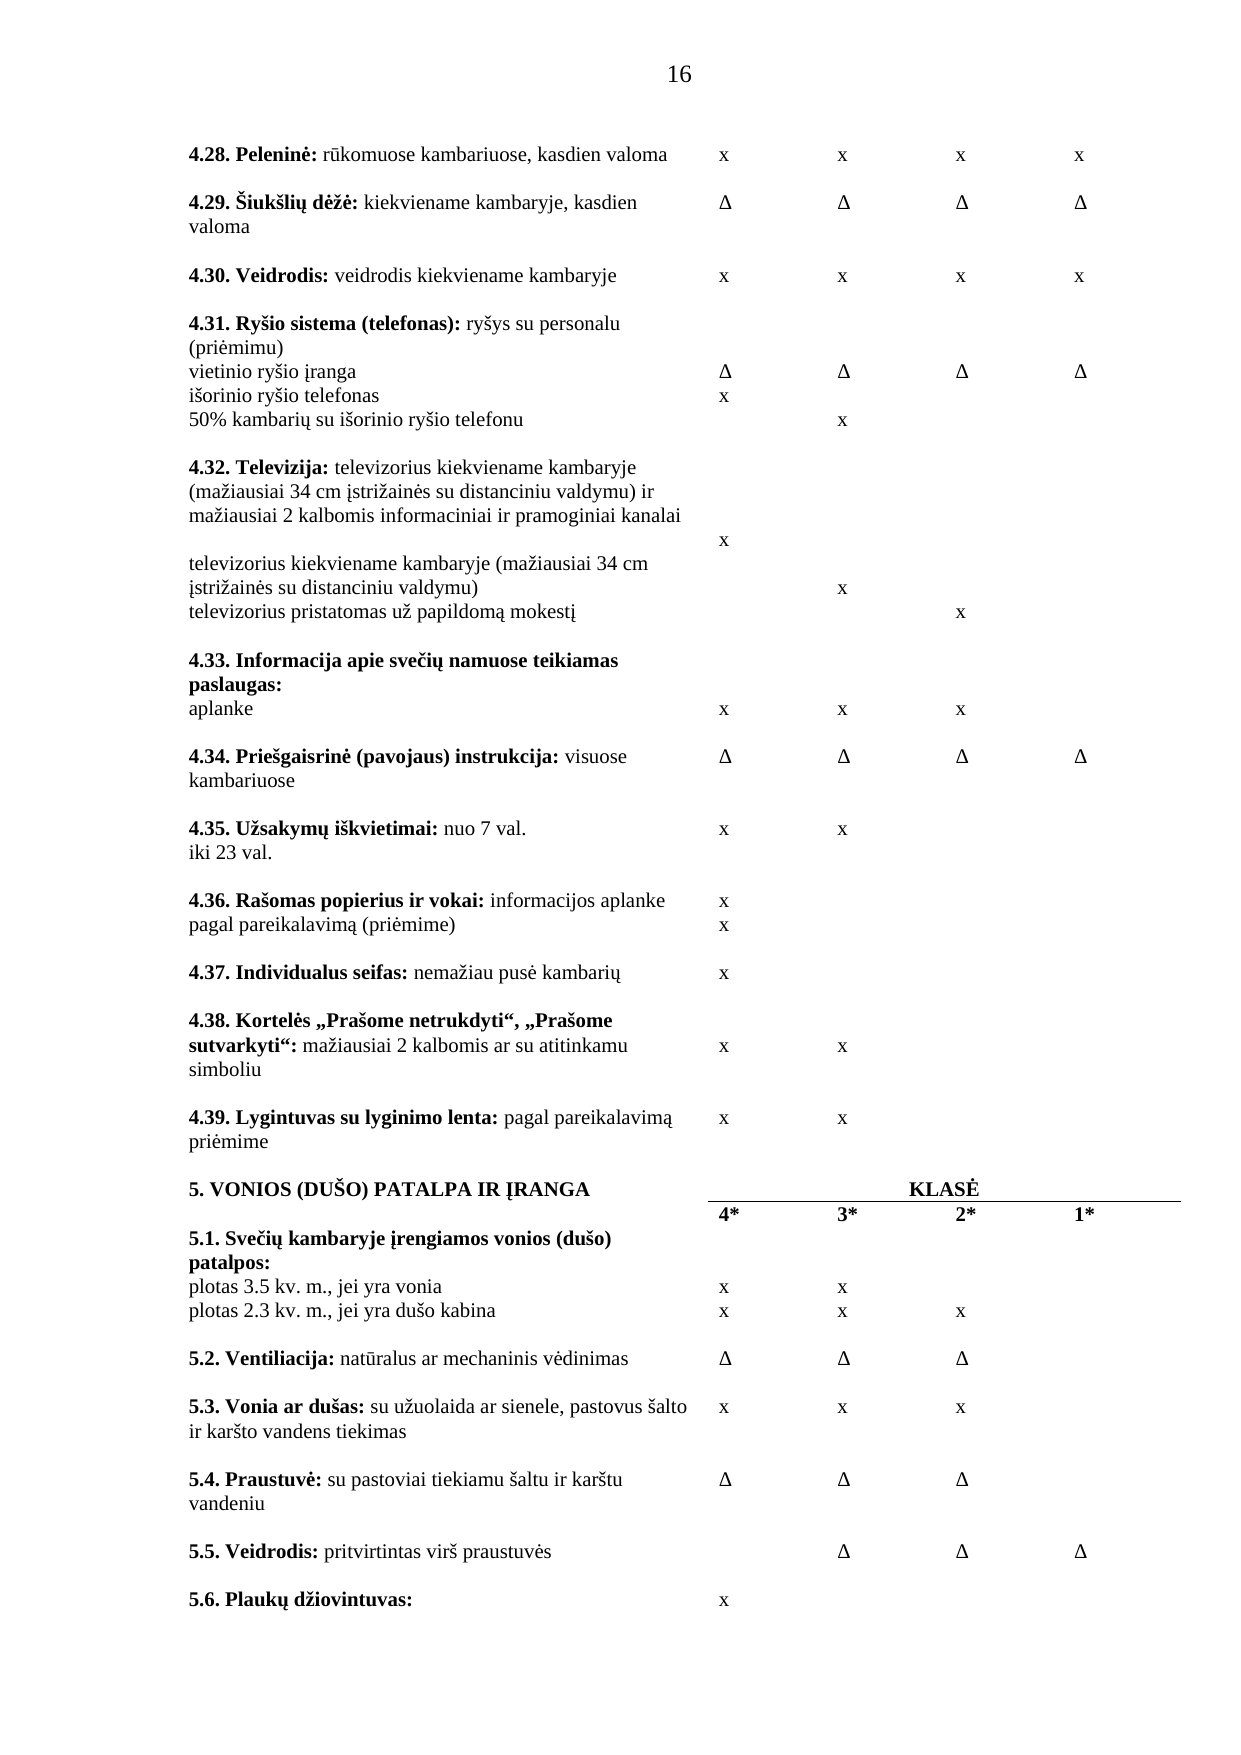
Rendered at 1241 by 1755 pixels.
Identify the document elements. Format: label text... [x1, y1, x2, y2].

table_cell 3* [826, 1202, 944, 1226]
table_cell [1063, 1370, 1181, 1394]
table_cell [708, 840, 826, 864]
table_cell [708, 118, 826, 142]
table_cell [708, 1611, 826, 1635]
table_cell 50% kambarių su išorinio ryšio telefonu [177, 407, 707, 431]
table_cell [708, 287, 826, 311]
table_cell [1063, 1611, 1181, 1635]
table_cell 5.6. Plaukų džiovintuvas: [177, 1587, 707, 1611]
table_cell [944, 816, 1063, 840]
table_cell [1063, 624, 1181, 647]
table_cell [1063, 1322, 1181, 1346]
table_cell x [708, 263, 826, 287]
table_cell [1063, 1081, 1181, 1105]
table_cell [708, 1515, 826, 1539]
table_cell [944, 1322, 1063, 1346]
table_cell [826, 1081, 944, 1105]
table_cell 2* [944, 1202, 1063, 1226]
table_cell [1063, 696, 1181, 720]
table_cell 5. VONIOS (DUŠO) PATALPA IR ĮRANGA [177, 1177, 707, 1201]
table_cell [826, 960, 944, 984]
table_cell x [944, 599, 1063, 623]
table_cell x [826, 142, 944, 166]
table_cell [944, 1081, 1063, 1105]
table_cell [826, 431, 944, 455]
table_cell x [826, 263, 944, 287]
table_cell [1063, 118, 1181, 142]
table_cell KLASĖ [708, 1177, 1181, 1201]
table_cell [944, 624, 1063, 647]
table_cell x [708, 455, 826, 551]
table_cell x [944, 696, 1063, 720]
table_cell [1063, 166, 1181, 190]
table_cell [708, 599, 826, 623]
table_cell [826, 1226, 944, 1274]
table_cell x [708, 888, 826, 912]
table_cell 4.39. Lygintuvas su lyginimo lenta: pagal pareikalavimą priėmime [177, 1105, 707, 1153]
table_cell [177, 118, 707, 142]
table_cell [708, 1563, 826, 1587]
table_cell 1* [1063, 1202, 1181, 1226]
table_cell 5.3. Vonia ar dušas: su užuolaida ar sienele, pastovus šalto ir karšto vandens tiekimas [177, 1395, 707, 1443]
table_cell [708, 1226, 826, 1274]
table_cell [708, 1370, 826, 1394]
table_cell [944, 1443, 1063, 1467]
table_cell plotas 2.3 kv. m., jei yra dušo kabina [177, 1298, 707, 1322]
table_cell [944, 166, 1063, 190]
table_cell [1063, 1298, 1181, 1322]
table_cell x [944, 1298, 1063, 1322]
table_cell [826, 311, 944, 359]
table_cell Δ [1063, 359, 1181, 383]
table_cell [177, 792, 707, 816]
table_cell Δ [944, 744, 1063, 792]
table_cell [944, 720, 1063, 744]
table_cell 4.38. Kortelės „Prašome netrukdyti“, „Prašome sutvarkyti“: mažiausiai 2 kalbomis ar su atitinkamu simboliu [177, 1009, 707, 1081]
table_cell x [708, 816, 826, 840]
table_cell [944, 1587, 1063, 1611]
table_cell x [826, 1105, 944, 1153]
table_cell aplanke [177, 696, 707, 720]
table_cell [1063, 599, 1181, 623]
table_cell [177, 864, 707, 888]
table_cell [826, 1587, 944, 1611]
table_cell [177, 1081, 707, 1105]
table_cell [708, 551, 826, 599]
table_cell [1063, 648, 1181, 696]
table_cell x [708, 960, 826, 984]
table_cell [177, 624, 707, 647]
table_cell 5.5. Veidrodis: pritvirtintas virš praustuvės [177, 1539, 707, 1563]
table_cell [177, 936, 707, 960]
table_cell [708, 311, 826, 359]
table_cell [1063, 1467, 1181, 1515]
table_cell [944, 648, 1063, 696]
table_cell 4* [708, 1202, 826, 1226]
table_cell [708, 1443, 826, 1467]
table_cell [826, 936, 944, 960]
table_cell 4.30. Veidrodis: veidrodis kiekviename kambaryje [177, 263, 707, 287]
table_cell [944, 311, 1063, 359]
table_cell [1063, 1105, 1181, 1153]
table_cell [708, 239, 826, 262]
table_cell [1063, 840, 1181, 864]
table_cell [177, 1153, 707, 1177]
table_cell [826, 624, 944, 647]
table_cell [944, 118, 1063, 142]
table_cell x [708, 142, 826, 166]
table_cell 4.37. Individualus seifas: nemažiau pusė kambarių [177, 960, 707, 984]
table_cell [708, 792, 826, 816]
table_cell [1063, 720, 1181, 744]
table_cell Δ [708, 1346, 826, 1370]
table_cell Δ [708, 1467, 826, 1515]
table_cell 4.28. Peleninė: rūkomuose kambariuose, kasdien valoma [177, 142, 707, 166]
table_cell [944, 960, 1063, 984]
table_cell [944, 984, 1063, 1008]
table_cell x [708, 1009, 826, 1081]
table_cell [826, 792, 944, 816]
table_cell [708, 407, 826, 431]
table_cell x [708, 1274, 826, 1298]
table_cell [944, 912, 1063, 936]
table_cell [708, 431, 826, 455]
table_cell [826, 1611, 944, 1635]
table_cell Δ [1063, 1539, 1181, 1563]
table_cell [826, 840, 944, 864]
table_cell [944, 287, 1063, 311]
table_cell išorinio ryšio telefonas [177, 383, 707, 407]
table_cell Δ [708, 359, 826, 383]
table_cell [826, 383, 944, 407]
table_cell pagal pareikalavimą (priėmime) [177, 912, 707, 936]
table_cell x [1063, 142, 1181, 166]
table_cell [708, 936, 826, 960]
table_cell [944, 1009, 1063, 1081]
table_cell [177, 287, 707, 311]
table_cell [826, 455, 944, 551]
table_cell plotas 3.5 kv. m., jei yra vonia [177, 1274, 707, 1298]
table_cell [708, 720, 826, 744]
table_cell [826, 888, 944, 912]
table_cell x [826, 1298, 944, 1322]
table_cell [1063, 455, 1181, 551]
table_cell [1063, 792, 1181, 816]
table_cell 4.35. Užsakymų iškvietimai: nuo 7 val. [177, 816, 707, 840]
table_cell 4.36. Rašomas popierius ir vokai: informacijos aplanke [177, 888, 707, 912]
table_cell [1063, 383, 1181, 407]
table_cell Δ [944, 190, 1063, 238]
table_cell x [1063, 263, 1181, 287]
table_cell [177, 1443, 707, 1467]
table_cell [826, 1563, 944, 1587]
table_cell [826, 912, 944, 936]
table_cell [944, 1515, 1063, 1539]
table_cell [1063, 1515, 1181, 1539]
table_cell [177, 1201, 707, 1226]
table_cell [944, 1274, 1063, 1298]
table_cell [944, 792, 1063, 816]
table_cell x [708, 696, 826, 720]
table_cell [1063, 1443, 1181, 1467]
table_cell [708, 1153, 826, 1177]
table_cell [826, 864, 944, 888]
table_cell [944, 239, 1063, 262]
table_cell 4.32. Televizija: televizorius kiekviename kambaryje (mažiausiai 34 cm įstrižainės su distanciniu valdymu) ir mažiausiai 2 kalbomis informaciniai ir pramoginiai kanalai [177, 455, 707, 551]
table_cell [177, 984, 707, 1008]
table_cell [1063, 551, 1181, 599]
table_cell [708, 1081, 826, 1105]
table_cell [708, 984, 826, 1008]
table_cell [708, 648, 826, 696]
table_cell x [708, 383, 826, 407]
table_cell [944, 864, 1063, 888]
table_cell [944, 1153, 1063, 1177]
table_cell Δ [944, 359, 1063, 383]
table_cell [708, 1539, 826, 1563]
table_cell iki 23 val. [177, 840, 707, 864]
table_cell [1063, 864, 1181, 888]
table_cell [826, 118, 944, 142]
table_cell [826, 1153, 944, 1177]
table_cell [1063, 888, 1181, 912]
table_cell [708, 166, 826, 190]
table_cell 4.31. Ryšio sistema (telefonas): ryšys su personalu (priėmimu) [177, 311, 707, 359]
table_cell [826, 720, 944, 744]
table_cell [708, 624, 826, 647]
table_cell vietinio ryšio įranga [177, 359, 707, 383]
table_cell [177, 1515, 707, 1539]
table_cell [708, 1322, 826, 1346]
table_cell [177, 431, 707, 455]
table_cell [1063, 960, 1181, 984]
table_cell [826, 984, 944, 1008]
table_cell x [708, 1105, 826, 1153]
table_cell [944, 407, 1063, 431]
table_cell [1063, 912, 1181, 936]
table_cell Δ [826, 1539, 944, 1563]
table_cell [826, 166, 944, 190]
table_cell [944, 840, 1063, 864]
table_cell televizorius kiekviename kambaryje (mažiausiai 34 cm įstrižainės su distanciniu valdymu) [177, 551, 707, 599]
table_cell Δ [1063, 744, 1181, 792]
table_cell 5.2. Ventiliacija: natūralus ar mechaninis vėdinimas [177, 1346, 707, 1370]
table_cell [177, 166, 707, 190]
table_cell [1063, 936, 1181, 960]
table_cell [1063, 1395, 1181, 1443]
table_cell [944, 431, 1063, 455]
table_cell [826, 1322, 944, 1346]
table_cell Δ [944, 1346, 1063, 1370]
table_cell [826, 599, 944, 623]
table_cell x [826, 407, 944, 431]
table_cell [1063, 1346, 1181, 1370]
table_cell 4.33. Informacija apie svečių namuose teikiamas paslaugas: [177, 648, 707, 696]
table_cell 5.4. Praustuvė: su pastoviai tiekiamu šaltu ir karštu vandeniu [177, 1467, 707, 1515]
table_cell [1063, 984, 1181, 1008]
table_cell x [826, 816, 944, 840]
table_cell x [944, 142, 1063, 166]
table_cell x [708, 1395, 826, 1443]
table_cell x [826, 1009, 944, 1081]
table_cell x [826, 551, 944, 599]
table_cell [1063, 1226, 1181, 1274]
table_cell [944, 1611, 1063, 1635]
table_cell Δ [826, 190, 944, 238]
table_cell [944, 888, 1063, 912]
table_cell [1063, 431, 1181, 455]
table_cell [826, 1370, 944, 1394]
table_cell Δ [944, 1539, 1063, 1563]
table_cell x [944, 1395, 1063, 1443]
table_cell [944, 383, 1063, 407]
table_cell Δ [708, 744, 826, 792]
table_cell [177, 1370, 707, 1394]
table_cell [1063, 816, 1181, 840]
table_cell [1063, 1153, 1181, 1177]
table_cell [177, 1563, 707, 1587]
table_cell [1063, 1009, 1181, 1081]
table_cell [177, 239, 707, 262]
table_cell x [826, 1274, 944, 1298]
table_cell [944, 1370, 1063, 1394]
table_cell [708, 864, 826, 888]
table_cell [1063, 1563, 1181, 1587]
table_cell [944, 1226, 1063, 1274]
table_cell Δ [826, 1467, 944, 1515]
table_cell Δ [708, 190, 826, 238]
table_cell [1063, 239, 1181, 262]
table_cell [944, 551, 1063, 599]
table_cell x [944, 263, 1063, 287]
table_cell Δ [1063, 190, 1181, 238]
table_cell [1063, 407, 1181, 431]
table_cell [1063, 1587, 1181, 1611]
table_cell x [708, 1298, 826, 1322]
table_cell Δ [944, 1467, 1063, 1515]
table_cell [944, 1105, 1063, 1153]
table_cell [177, 1322, 707, 1346]
table_cell Δ [826, 359, 944, 383]
table_cell [1063, 1274, 1181, 1298]
table_cell [1063, 287, 1181, 311]
table_cell x [826, 696, 944, 720]
table_cell x [826, 1395, 944, 1443]
table_cell Δ [826, 1346, 944, 1370]
table_cell televizorius pristatomas už papildomą mokestį [177, 599, 707, 623]
table_cell [944, 936, 1063, 960]
table_cell [826, 1443, 944, 1467]
table_cell x [708, 1587, 826, 1611]
table_cell [1063, 311, 1181, 359]
table_cell x [708, 912, 826, 936]
table_cell 5.1. Svečių kambaryje įrengiamos vonios (dušo) patalpos: [177, 1226, 707, 1274]
table_cell [826, 1515, 944, 1539]
table_cell [826, 287, 944, 311]
table_cell [826, 648, 944, 696]
table_cell [177, 1611, 707, 1635]
table_cell [177, 720, 707, 744]
table_cell [826, 239, 944, 262]
table_cell [944, 455, 1063, 551]
table_cell 4.29. Šiukšlių dėžė: kiekviename kambaryje, kasdien valoma [177, 190, 707, 238]
table_cell 4.34. Priešgaisrinė (pavojaus) instrukcija: visuose kambariuose [177, 744, 707, 792]
table_cell Δ [826, 744, 944, 792]
table_cell [944, 1563, 1063, 1587]
